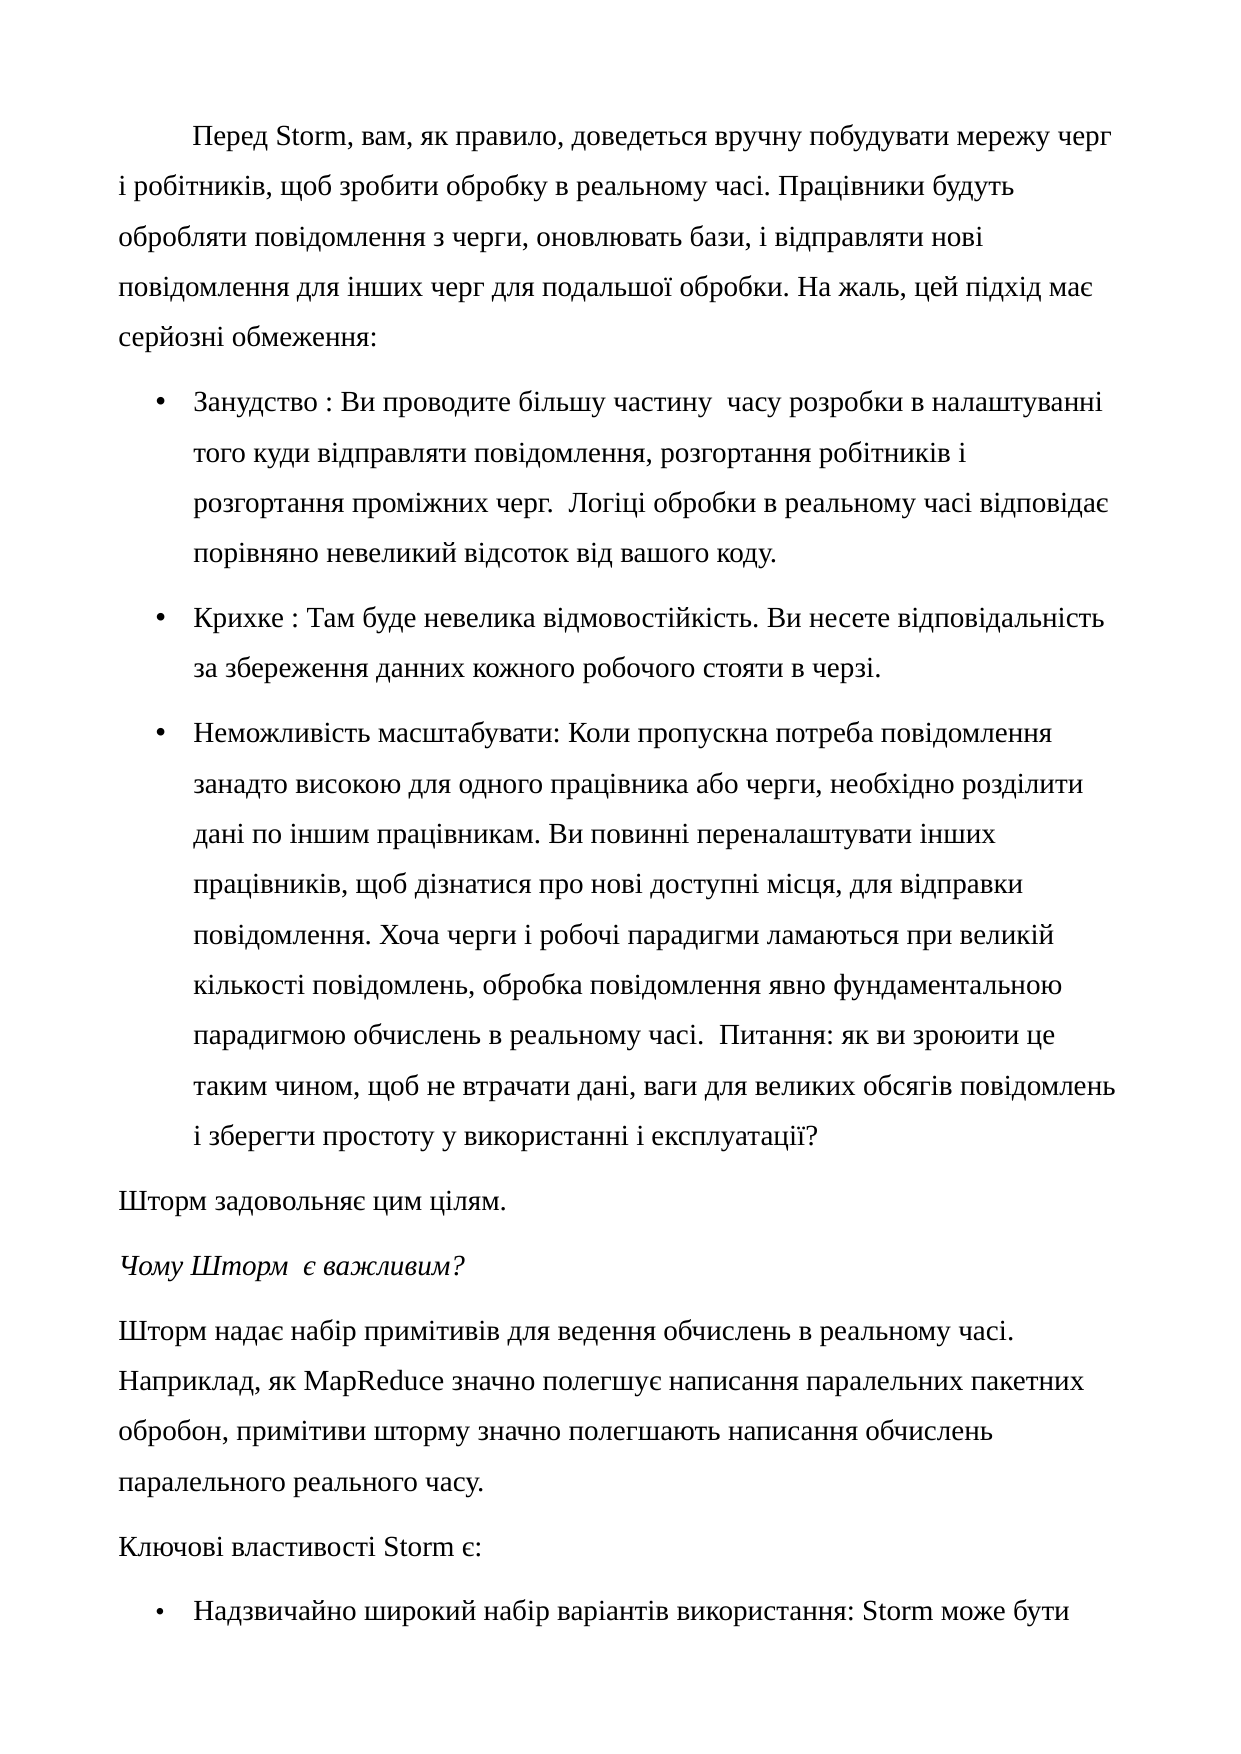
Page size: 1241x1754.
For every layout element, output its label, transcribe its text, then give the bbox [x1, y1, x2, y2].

text Перед Storm, вам, як правило, доведеться вручну побудувати мережу черг і робітників, щоб зробити обробку в реальному часі. Працівники будуть обробляти повідомлення з черги, оновлювать бази, і відправляти нові повідомлення для інших черг для подальшої обробки. На жаль, цей підхід має серйозні обмеження: [118, 118, 1122, 353]
text Ключові властивості Storm є: [118, 1529, 1122, 1562]
list Неможливість масштабувати: Коли пропускна потреба повідомлення занадто високою для одного працівника або черги, необхідно розділити дані по іншим працівникам. Ви повинні переналаштувати інших працівників, щоб дізнатися про нові доступні місця, для відправки повідомлення. Хоча черги і робочі парадигми ламаються при великій кількості повідомлень, обробка повідомлення явно фундаментальною парадигмою обчислень в реальному часі. Питання: як ви зроюити це таким чином, щоб не втрачати дані, ваги для великих обсягів повідомлень і зберегти простоту у використанні і експлуатації? [156, 716, 1122, 1152]
text Шторм задовольняє цим цілям. [118, 1183, 1122, 1217]
list Надзвичайно широкий набір варіантів використання: Storm може бути [156, 1593, 1122, 1627]
text Шторм надає набір примітивів для ведення обчислень в реальному часі. Наприклад, як MapReduce значно полегшує написання паралельних пакетних обробон, примітиви шторму значно полегшають написання обчислень паралельного реального часу. [118, 1313, 1122, 1497]
list Занудство : Ви проводите більшу частину часу розробки в налаштуванні того куди відправляти повідомлення, розгортання робітників і розгортання проміжних черг. Логіці обробки в реальному часі відповідає порівняно невеликий відсоток від вашого коду. [156, 384, 1122, 569]
text Чому Шторм є важливим? [118, 1248, 1122, 1281]
list Крихке : Там буде невелика відмовостійкість. Ви несете відповідальність за збереження данних кожного робочого стояти в черзі. [156, 600, 1122, 684]
